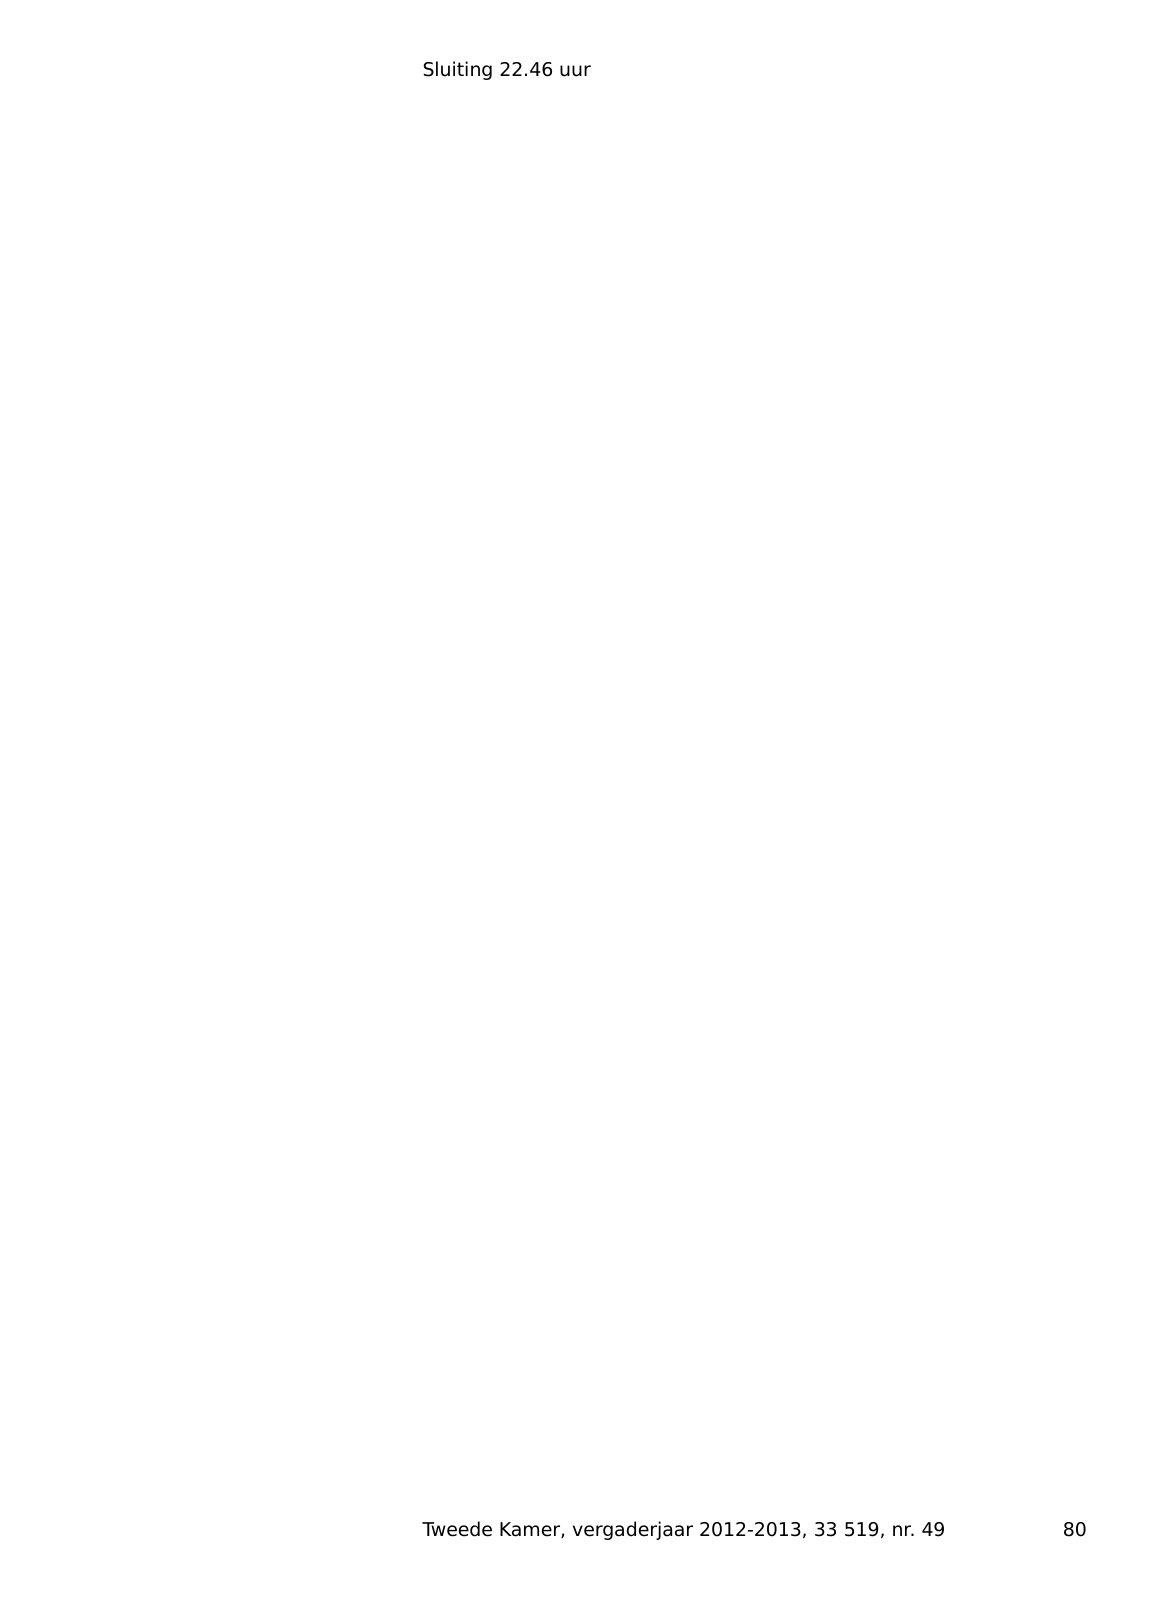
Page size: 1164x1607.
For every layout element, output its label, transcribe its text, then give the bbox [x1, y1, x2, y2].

text Sluiting 22.46 uur [422, 59, 1087, 81]
